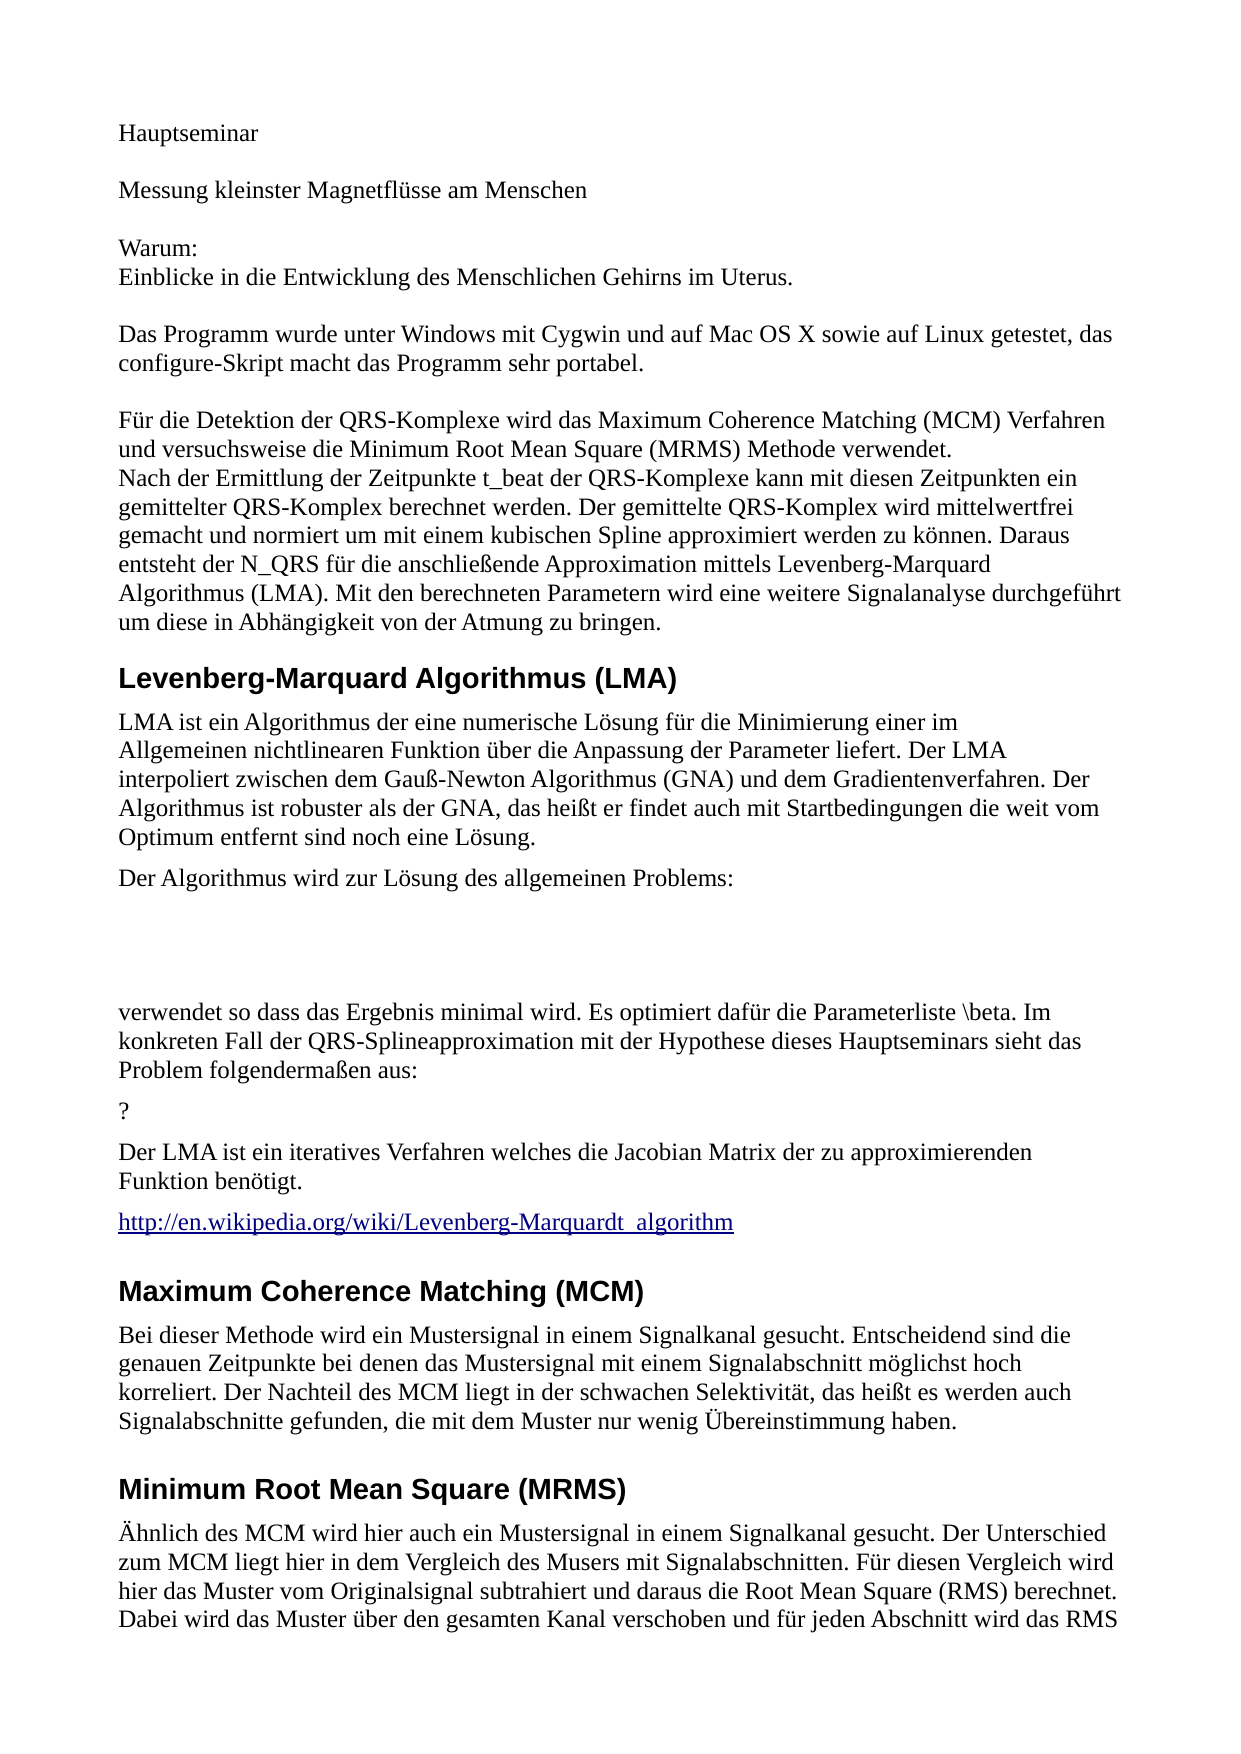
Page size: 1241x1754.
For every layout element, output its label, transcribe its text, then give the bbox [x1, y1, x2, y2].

subtitle Minimum Root Mean Square (MRMS) [118, 1472, 1122, 1506]
text Der Algorithmus wird zur Lösung des allgemeinen Problems: [118, 863, 1122, 892]
text LMA ist ein Algorithmus der eine numerische Lösung für die Minimierung einer im Allgemeinen nichtlinearen Funktion über die Anpassung der Parameter liefert. Der LMA interpoliert zwischen dem Gauß-Newton Algorithmus (GNA) und dem Gradientenverfahren. Der Algorithmus ist robuster als der GNA, das heißt er findet auch mit Startbedingungen die weit vom Optimum entfernt sind noch eine Lösung. [118, 707, 1122, 850]
text Für die Detektion der QRS-Komplexe wird das Maximum Coherence Matching (MCM) Verfahren und versuchsweise die Minimum Root Mean Square (MRMS) Methode verwendet. [118, 406, 1122, 463]
text http://en.wikipedia.org/wiki/Levenberg-Marquardt_algorithm [118, 1207, 1122, 1236]
text Einblicke in die Entwicklung des Menschlichen Gehirns im Uterus. [118, 262, 1122, 291]
text Nach der Ermittlung der Zeitpunkte t_beat der QRS-Komplexe kann mit diesen Zeitpunkten ein gemittelter QRS-Komplex berechnet werden. Der gemittelte QRS-Komplex wird mittelwertfrei gemacht und normiert um mit einem kubischen Spline approximiert werden zu können. Daraus entsteht der N_QRS für die anschließende Approximation mittels Levenberg-Marquard Algorithmus (LMA). Mit den berechneten Parametern wird eine weitere Signalanalyse durchgeführt um diese in Abhängigkeit von der Atmung zu bringen. [118, 463, 1122, 636]
subtitle Levenberg-Marquard Algorithmus (LMA) [118, 661, 1122, 694]
text Das Programm wurde unter Windows mit Cygwin und auf Mac OS X sowie auf Linux getestet, das configure-Skript macht das Programm sehr portabel. [118, 319, 1122, 377]
text Warum: [118, 233, 1122, 262]
text Ähnlich des MCM wird hier auch ein Mustersignal in einem Signalkanal gesucht. Der Unterschied zum MCM liegt hier in dem Vergleich des Musers mit Signalabschnitten. Für diesen Vergleich wird hier das Muster vom Originalsignal subtrahiert und daraus die Root Mean Square (RMS) berechnet. Dabei wird das Muster über den gesamten Kanal verschoben und für jeden Abschnitt wird das RMS [118, 1518, 1122, 1633]
text ? [118, 1096, 1122, 1125]
text Hauptseminar [118, 118, 1122, 147]
text Bei dieser Methode wird ein Mustersignal in einem Signalkanal gesucht. Entscheidend sind die genauen Zeitpunkte bei denen das Mustersignal mit einem Signalabschnitt möglichst hoch korreliert. Der Nachteil des MCM liegt in der schwachen Selektivität, das heißt es werden auch Signalabschnitte gefunden, die mit dem Muster nur wenig Übereinstimmung haben. [118, 1320, 1122, 1435]
text Der LMA ist ein iteratives Verfahren welches die Jacobian Matrix der zu approximierenden Funktion benötigt. [118, 1137, 1122, 1195]
text verwendet so dass das Ergebnis minimal wird. Es optimiert dafür die Parameterliste \beta. Im konkreten Fall der QRS-Splineapproximation mit der Hypothese dieses Hauptseminars sieht das Problem folgendermaßen aus: [118, 997, 1122, 1084]
subtitle Maximum Coherence Matching (MCM) [118, 1274, 1122, 1307]
text Messung kleinster Magnetflüsse am Menschen [118, 176, 1122, 204]
